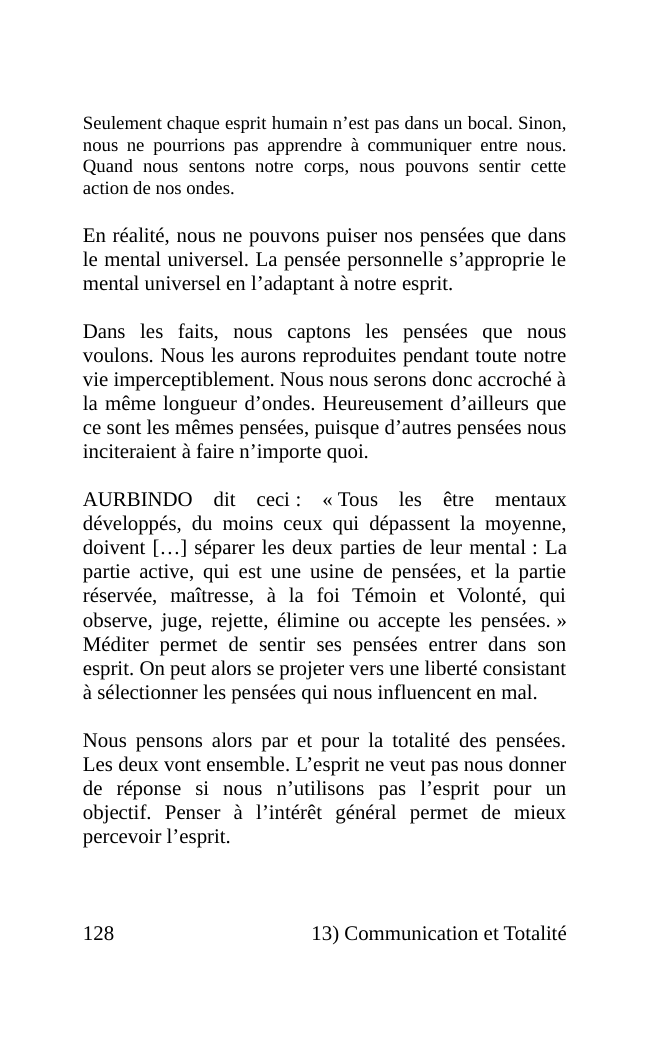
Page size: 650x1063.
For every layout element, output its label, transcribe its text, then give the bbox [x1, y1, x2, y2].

text En réalité, nous ne pouvons puiser nos pensées que dans le mental universel. La pensée personnelle s’approprie le mental universel en l’adaptant à notre esprit. [83, 222, 567, 295]
text Seulement chaque esprit humain n’est pas dans un bocal. Sinon, nous ne pourrions pas apprendre à communiquer entre nous. Quand nous sentons notre corps, nous pouvons sentir cette action de nos ondes. [83, 112, 567, 198]
text Nous pensons alors par et pour la totalité des pensées. Les deux vont ensemble. L’esprit ne veut pas nous donner de réponse si nous n’utilisons pas l’esprit pour un objectif. Penser à l’intérêt général permet de mieux percevoir l’esprit. [83, 728, 567, 848]
text Dans les faits, nous captons les pensées que nous voulons. Nous les aurons reproduites pendant toute notre vie imperceptiblement. Nous nous serons donc accroché à la même longueur d’ondes. Heureusement d’ailleurs que ce sont les mêmes pensées, puisque d’autres pensées nous inciteraient à faire n’importe quoi. [83, 319, 567, 463]
text AURBINDO dit ceci : « Tous les être mentaux développés, du moins ceux qui dépassent la moyenne, doivent […] séparer les deux parties de leur mental : La partie active, qui est une usine de pensées, et la partie réservée, maîtresse, à la foi Témoin et Volonté, qui observe, juge, rejette, élimine ou accepte les pensées. » Méditer permet de sentir ses pensées entrer dans son esprit. On peut alors se projeter vers une liberté consistant à sélectionner les pensées qui nous influencent en mal. [83, 487, 567, 704]
